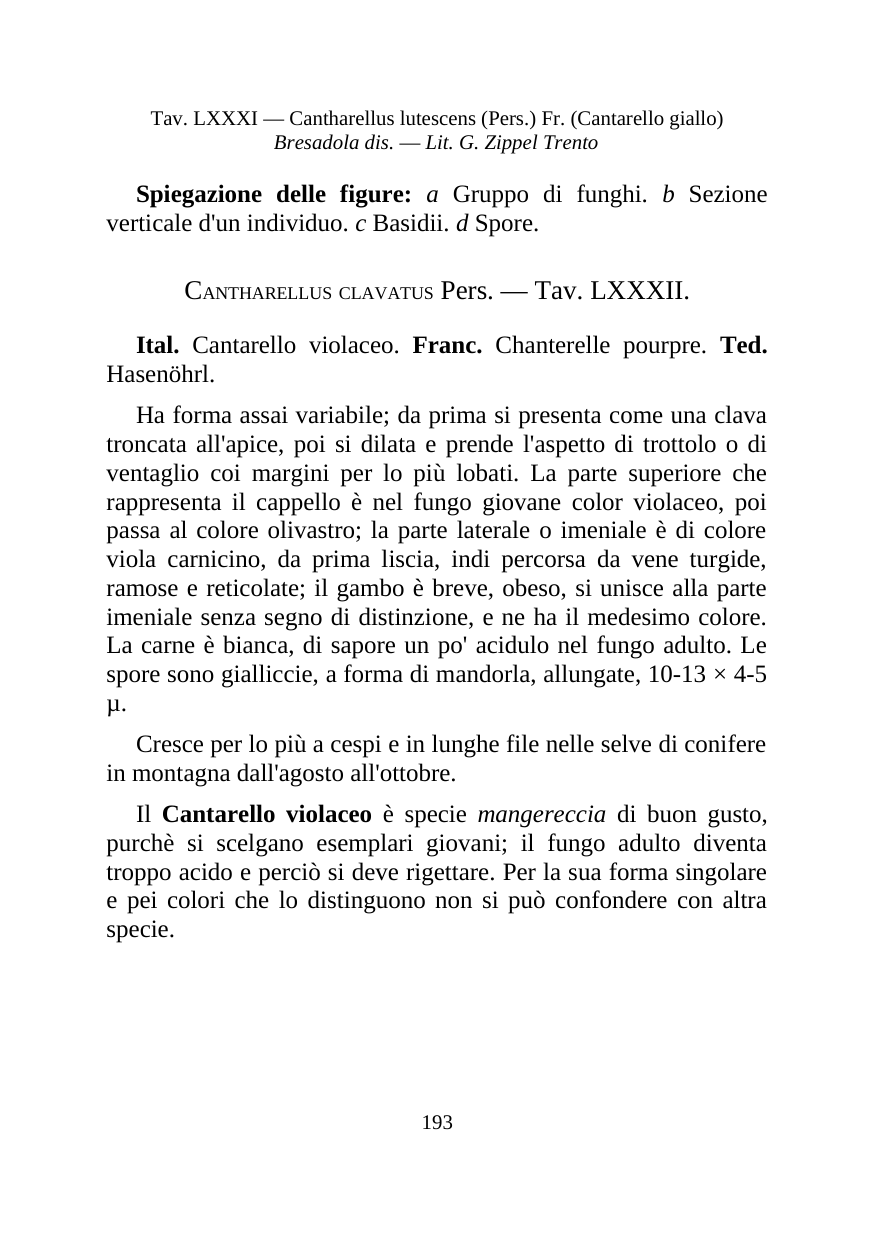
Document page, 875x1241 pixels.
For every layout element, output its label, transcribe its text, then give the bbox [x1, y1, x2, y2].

text Ha forma assai variabile; da prima si presenta come una clava troncata all'apice, poi si dilata e prende l'aspetto di trottolo o di ventaglio coi margini per lo più lobati. La parte superiore che rappresenta il cappello è nel fungo giovane color violaceo, poi passa al colore olivastro; la parte laterale o imeniale è di colore viola carnicino, da prima liscia, indi percorsa da vene turgide, ramose e reticolate; il gambo è breve, obeso, si unisce alla parte imeniale senza segno di distinzione, e ne ha il medesimo colore. La carne è bianca, di sapore un po' acidulo nel fungo adulto. Le spore sono gialliccie, a forma di mandorla, allungate, 10-13 × 4-5 µ. [106, 401, 768, 717]
text Cresce per lo più a cespi e in lunghe file nelle selve di conifere in montagna dall'agosto all'ottobre. [106, 729, 768, 787]
text Cantharellus clavatus Pers. — Tav. LXXXII. [106, 274, 768, 306]
text Il Cantarello violaceo è specie mangereccia di buon gusto, purchè si scelgano esemplari giovani; il fungo adulto diventa troppo acido e perciò si deve rigettare. Per la sua forma singolare e pei colori che lo distinguono non si può confondere con altra specie. [106, 799, 768, 943]
text Tav. LXXXI — Cantharellus lutescens (Pers.) Fr. (Cantarello giallo) Bresadola dis. — Lit. G. Zippel Trento [106, 106, 768, 154]
text Spiegazione delle figure: a Gruppo di funghi. b Sezione verticale d'un individuo. c Basidii. d Spore. [106, 179, 768, 237]
text Ital. Cantarello violaceo. Franc. Chanterelle pourpre. Ted. Hasenöhrl. [106, 331, 768, 388]
